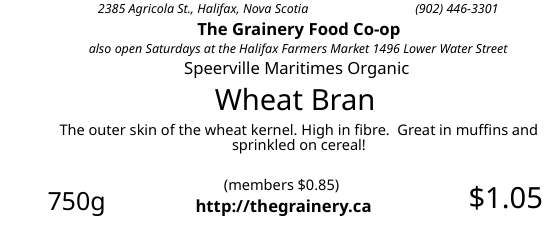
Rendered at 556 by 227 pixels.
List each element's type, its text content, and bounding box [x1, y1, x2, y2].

table_cell 750g [47, 175, 151, 217]
table_cell (members $0.85) http://thegrainery.ca [151, 175, 415, 217]
table_cell $1.05 [415, 175, 550, 217]
table_header 2385 Agricola St., Halifax, Nova Scotia (902) 446-3301 The Grainery Food Co-op also open Saturdays at the Halifax Farmers Market 1496 Lower Water Street [47, 0, 550, 57]
table_cell Speerville Maritimes Organic Wheat Bran The outer skin of the wheat kernel. High in fibre. Great in muffins and sprinkled on cereal! [47, 57, 550, 175]
